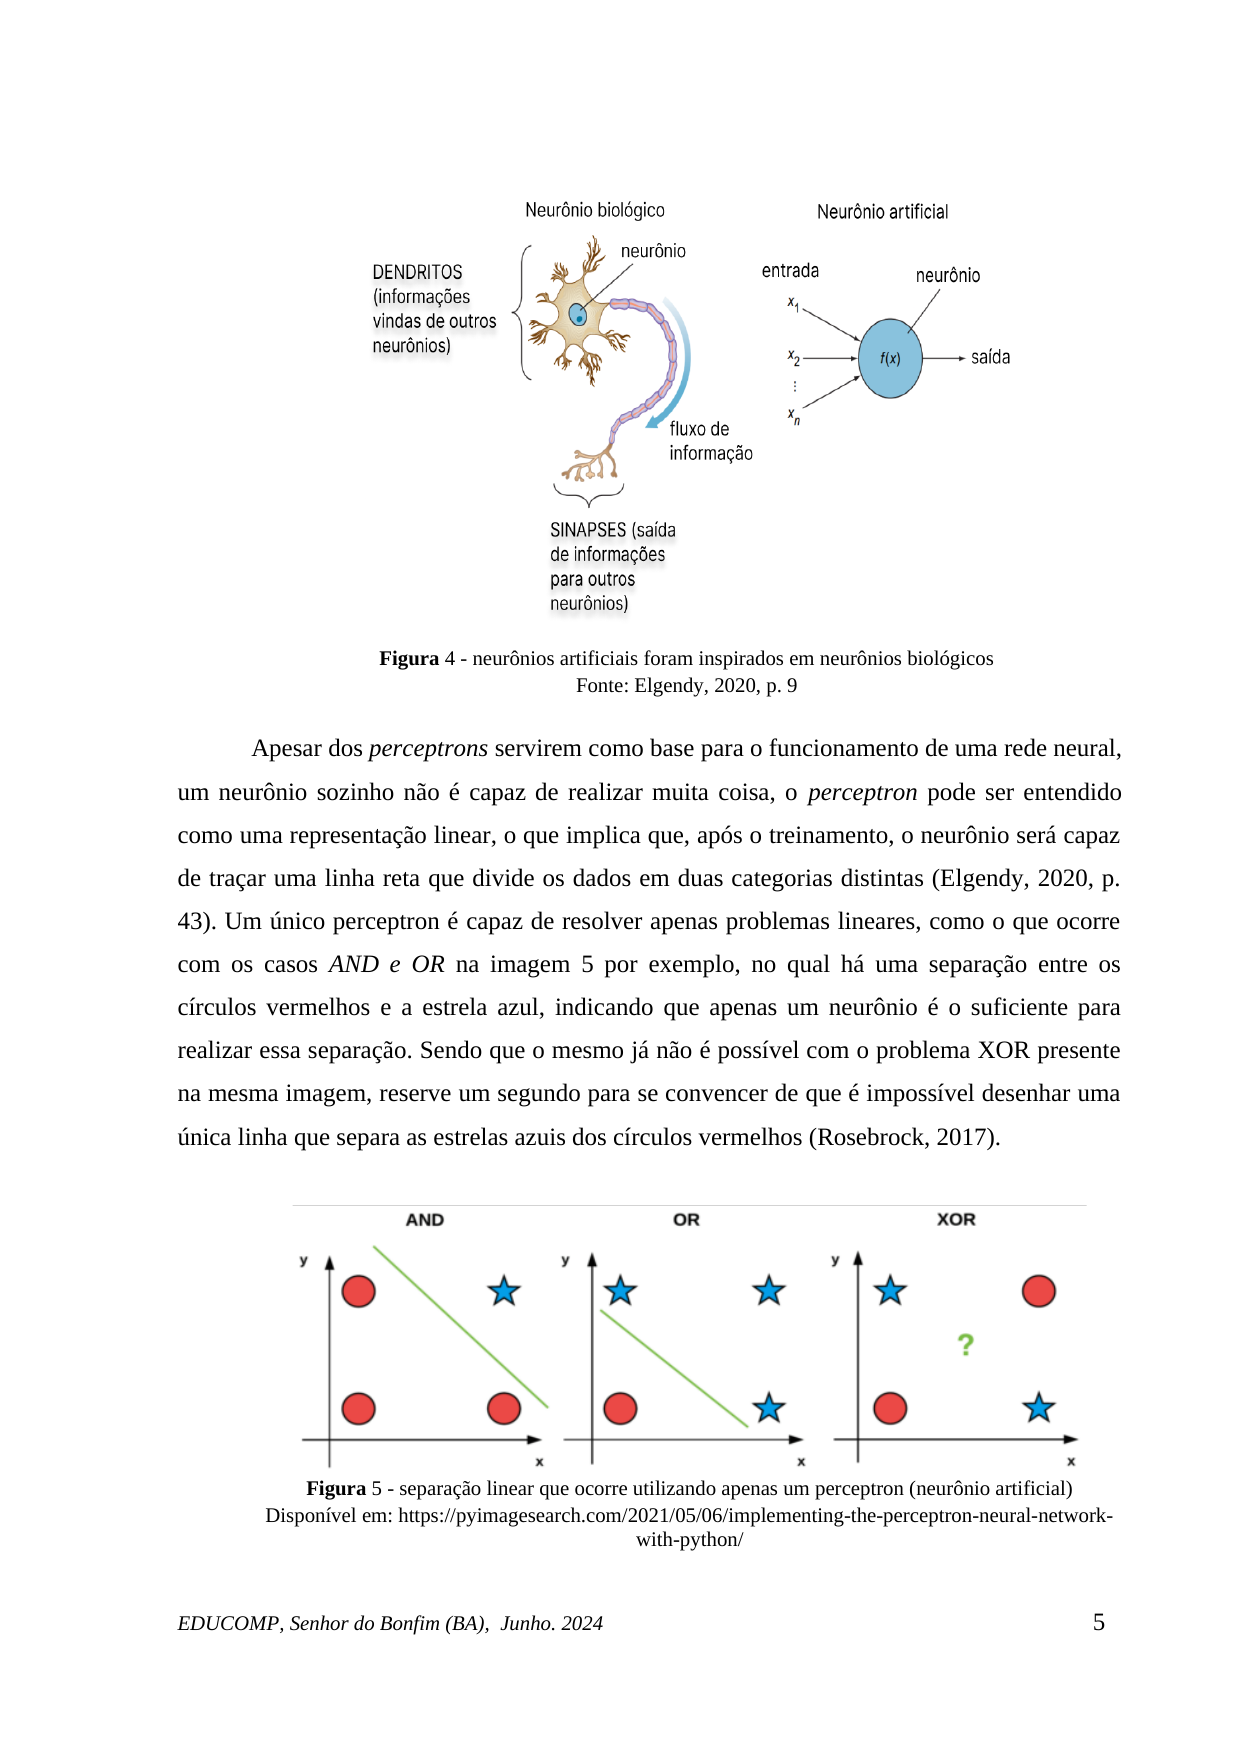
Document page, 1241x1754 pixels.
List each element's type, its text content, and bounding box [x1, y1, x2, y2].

text Disponível em: https://pyimagesearch.com/2021/05/06/implementing-the-perceptron-neural-network-with-python/ [253, 1503, 1126, 1551]
picture [292, 1205, 1087, 1476]
text Figura 5 - separação linear que ocorre utilizando apenas um perceptron (neurônio artificial) [253, 1205, 1126, 1499]
text Figura 4 - neurônios artificiais foram inspirados em neurônios biológicos [353, 179, 1020, 670]
picture [356, 179, 1017, 646]
text Fonte: Elgendy, 2020, p. 9 [353, 673, 1020, 697]
text Apesar dos perceptrons servirem como base para o funcionamento de uma rede neural, um neurônio sozinho não é capaz de realizar muita coisa, o perceptron pode ser entendido como uma representação linear, o que implica que, após o treinamento, o neurônio será capaz de traçar uma linha reta que divide os dados em duas categorias distintas (Elgendy, 2020, p. 43). Um único perceptron é capaz de resolver apenas problemas lineares, como o que ocorre com os casos AND e OR na imagem 5 por exemplo, no qual há uma separação entre os círculos vermelhos e a estrela azul, indicando que apenas um neurônio é o suficiente para realizar essa separação. Sendo que o mesmo já não é possível com o problema XOR presente na mesma imagem, reserve um segundo para se convencer de que é impossível desenhar uma única linha que separa as estrelas azuis dos círculos vermelhos (Rosebrock, 2017). [177, 733, 1122, 1150]
